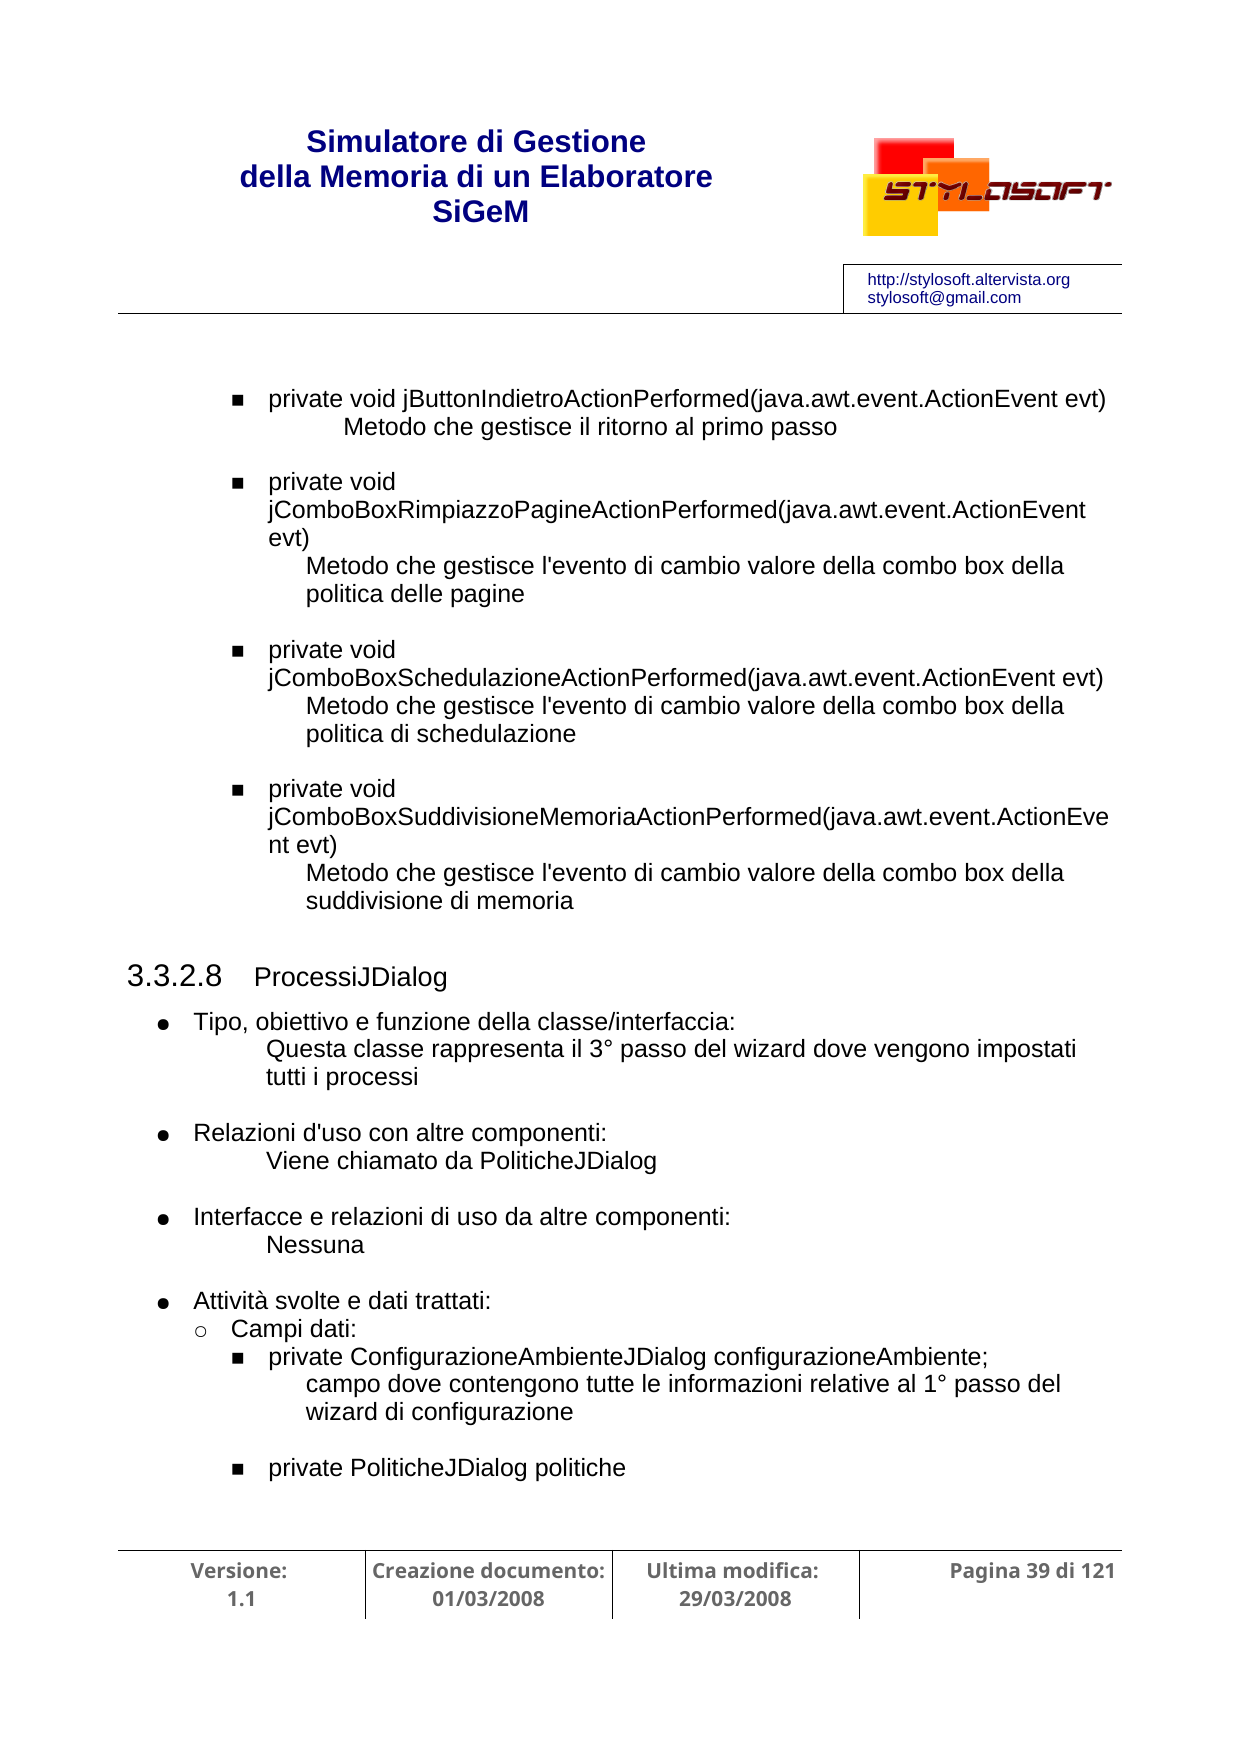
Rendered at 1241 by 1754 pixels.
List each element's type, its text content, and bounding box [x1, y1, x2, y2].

list Tipo, obiettivo e funzione della classe/interfaccia: [156, 1007, 1122, 1035]
list private void jButtonIndietroActionPerformed(java.awt.event.ActionEvent evt) [231, 384, 1122, 412]
list Metodo che gestisce l'evento di cambio valore della combo box della politica di schedulazione [268, 692, 1122, 747]
list Attività svolte e dati trattati: [156, 1286, 1122, 1314]
list Viene chiamato da PoliticheJDialog [156, 1147, 1122, 1175]
list campo dove contengono tutte le informazioni relative al 1° passo del wizard di configurazione [268, 1370, 1122, 1426]
list private void jComboBoxSchedulazioneActionPerformed(java.awt.event.ActionEvent evt) [231, 636, 1122, 692]
list private ConfigurazioneAmbienteJDialog configurazioneAmbiente; [231, 1342, 1122, 1370]
list private void jComboBoxRimpiazzoPagineActionPerformed(java.awt.event.ActionEvent evt) [231, 468, 1122, 552]
list Interfacce e relazioni di uso da altre componenti: [156, 1203, 1122, 1231]
list Campi dati: [193, 1314, 1122, 1342]
list Metodo che gestisce l'evento di cambio valore della combo box della politica delle pagine [268, 552, 1122, 608]
subtitle ProcessiJDialog [118, 958, 1122, 992]
list Nessuna [156, 1231, 1122, 1258]
list Metodo che gestisce l'evento di cambio valore della combo box della suddivisione di memoria [268, 859, 1122, 915]
picture [848, 123, 1117, 247]
list Questa classe rappresenta il 3° passo del wizard dove vengono impostati tutti i processi [156, 1035, 1122, 1091]
list private PoliticheJDialog politiche [231, 1454, 1122, 1482]
list Relazioni d'uso con altre componenti: [156, 1119, 1122, 1147]
list Metodo che gestisce il ritorno al primo passo [306, 412, 1122, 440]
list private void jComboBoxSuddivisioneMemoriaActionPerformed(java.awt.event.ActionEvent evt) [231, 775, 1122, 859]
